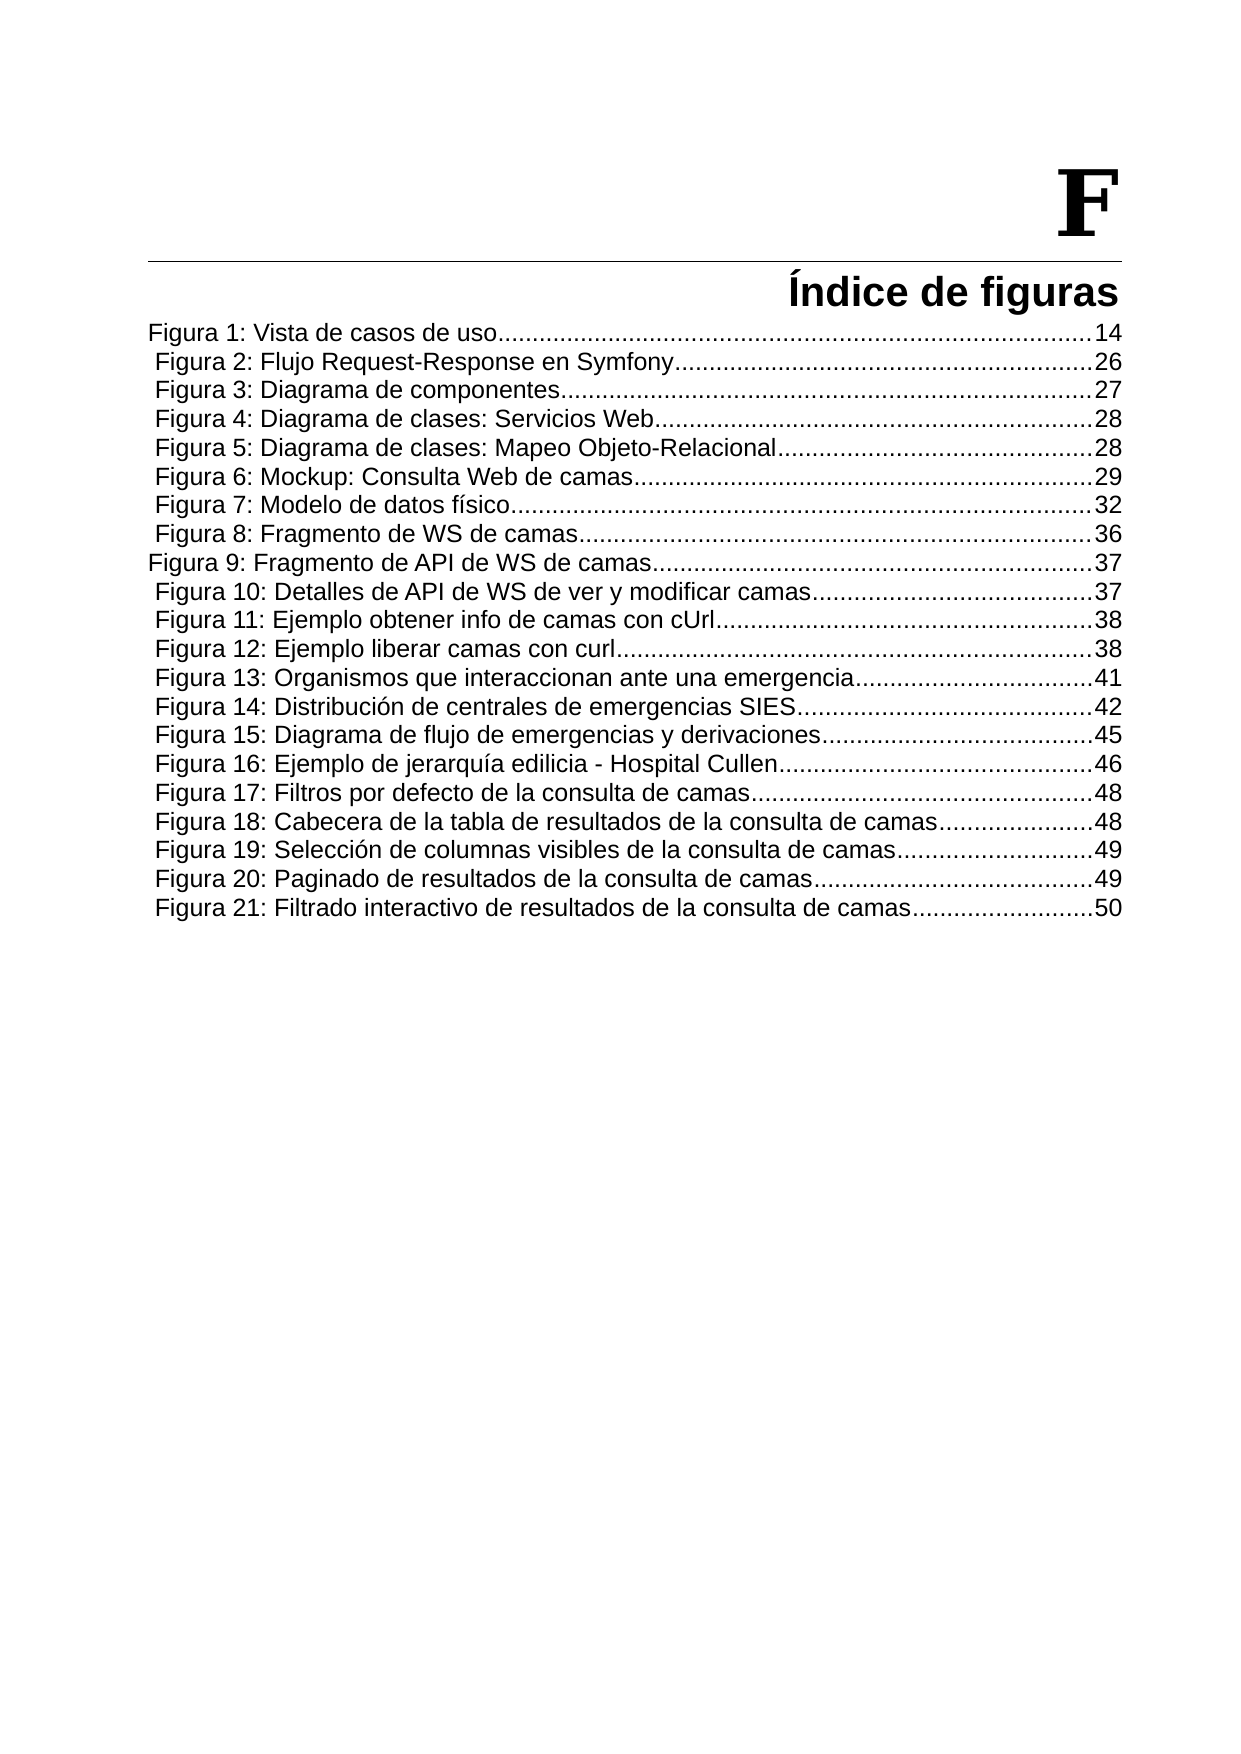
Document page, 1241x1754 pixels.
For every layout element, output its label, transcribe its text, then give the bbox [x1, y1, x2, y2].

text Figura 15: Diagrama de flujo de emergencias y derivaciones 45 [148, 720, 1122, 749]
text Figura 2: Flujo Request-Response en Symfony 26 [148, 347, 1122, 375]
text Figura 13: Organismos que interaccionan ante una emergencia 41 [148, 663, 1122, 692]
text Figura 8: Fragmento de WS de camas 36 [148, 519, 1122, 548]
text Figura 11: Ejemplo obtener info de camas con cUrl 38 [148, 605, 1122, 634]
text Figura 9: Fragmento de API de WS de camas 37 [148, 548, 1122, 577]
text Figura 19: Selección de columnas visibles de la consulta de camas 49 [148, 835, 1122, 864]
text Figura 6: Mockup: Consulta Web de camas 29 [148, 462, 1122, 490]
text Figura 3: Diagrama de componentes 27 [148, 375, 1122, 404]
text Figura 4: Diagrama de clases: Servicios Web 28 [148, 404, 1122, 433]
text Figura 1: Vista de casos de uso 14 [148, 318, 1122, 347]
text Figura 16: Ejemplo de jerarquía edilicia - Hospital Cullen 46 [148, 749, 1122, 778]
text Figura 5: Diagrama de clases: Mapeo Objeto-Relacional 28 [148, 433, 1122, 462]
text Figura 7: Modelo de datos físico 32 [148, 490, 1122, 519]
text Figura 20: Paginado de resultados de la consulta de camas 49 [148, 864, 1122, 893]
text Figura 14: Distribución de centrales de emergencias SIES 42 [148, 692, 1122, 720]
text Figura 10: Detalles de API de WS de ver y modificar camas 37 [148, 577, 1122, 605]
text Figura 18: Cabecera de la tabla de resultados de la consulta de camas 48 [148, 807, 1122, 835]
text Figura 21: Filtrado interactivo de resultados de la consulta de camas 50 [148, 893, 1122, 922]
text Figura 17: Filtros por defecto de la consulta de camas 48 [148, 778, 1122, 807]
subtitle Índice de figuras [148, 264, 1122, 318]
subtitle F [148, 148, 1122, 261]
text Figura 12: Ejemplo liberar camas con curl 38 [148, 634, 1122, 663]
